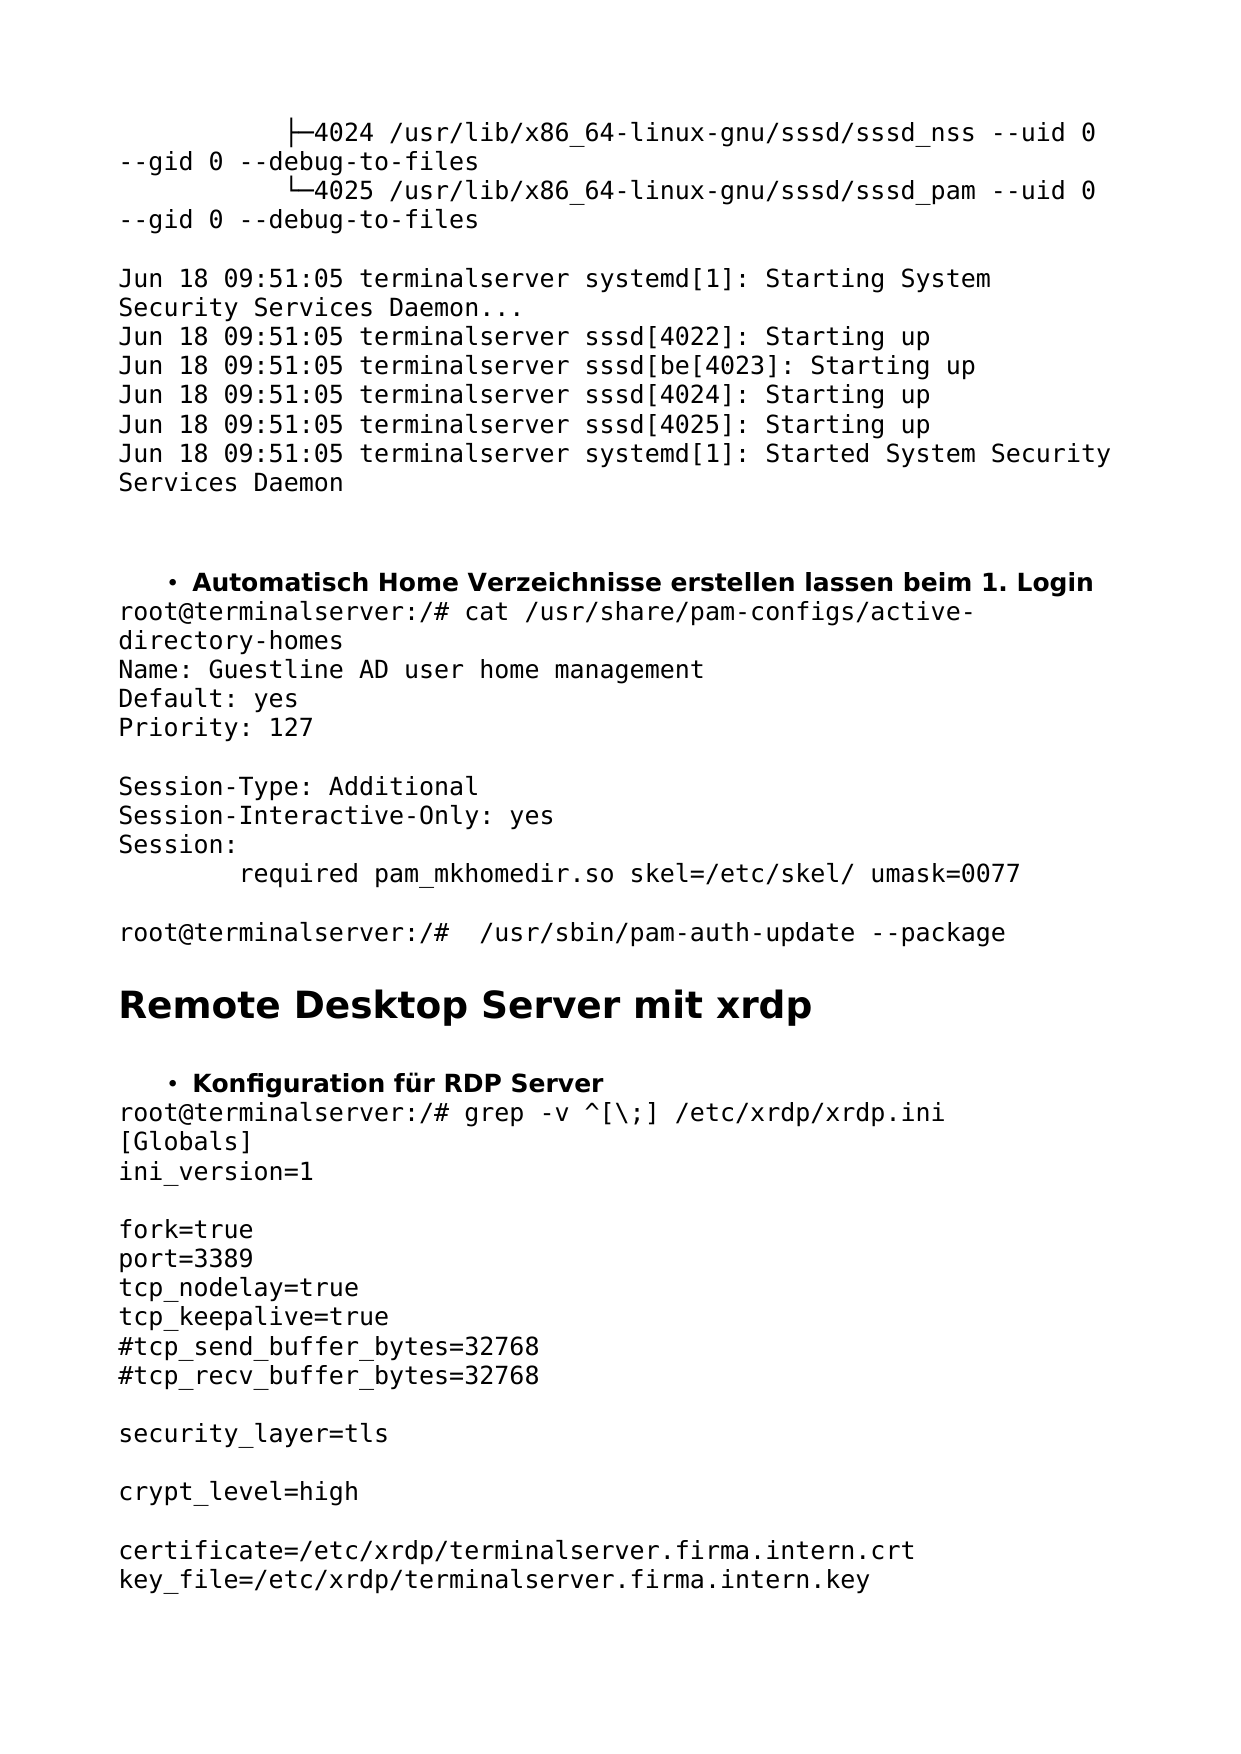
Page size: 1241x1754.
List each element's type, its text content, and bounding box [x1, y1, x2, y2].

text ├─4024 /usr/lib/x86_64-linux-gnu/sssd/sssd_nss --uid 0 --gid 0 --debug-to-files └─4025 /usr/lib/x86_64-linux-gnu/sssd/sssd_pam --uid 0 --gid 0 --debug-to-files Jun 18 09:51:05 terminalserver systemd[1]: Starting System Security Services Daemon... Jun 18 09:51:05 terminalserver sssd[4022]: Starting up Jun 18 09:51:05 terminalserver sssd[be[4023]: Starting up Jun 18 09:51:05 terminalserver sssd[4024]: Starting up Jun 18 09:51:05 terminalserver sssd[4025]: Starting up Jun 18 09:51:05 terminalserver systemd[1]: Started System Security Services Daemon [118, 118, 1122, 526]
list Konfiguration für RDP Server [177, 1069, 1122, 1098]
text root@terminalserver:/# cat /usr/share/pam-configs/active-directory-homes Name: Guestline AD user home management Default: yes Priority: 127 Session-Type: Additional Session-Interactive-Only: yes Session: required pam_mkhomedir.so skel=/etc/skel/ umask=0077 root@terminalserver:/# /usr/sbin/pam-auth-update --package [118, 597, 1122, 947]
text root@terminalserver:/# grep -v ^[\;] /etc/xrdp/xrdp.ini [Globals] ini_version=1 fork=true port=3389 tcp_nodelay=true tcp_keepalive=true #tcp_send_buffer_bytes=32768 #tcp_recv_buffer_bytes=32768 security_layer=tls crypt_level=high certificate=/etc/xrdp/terminalserver.firma.intern.crt key_file=/etc/xrdp/terminalserver.firma.intern.key [118, 1098, 1122, 1623]
subtitle Remote Desktop Server mit xrdp [118, 984, 1122, 1027]
list Automatisch Home Verzeichnisse erstellen lassen beim 1. Login [177, 568, 1122, 597]
